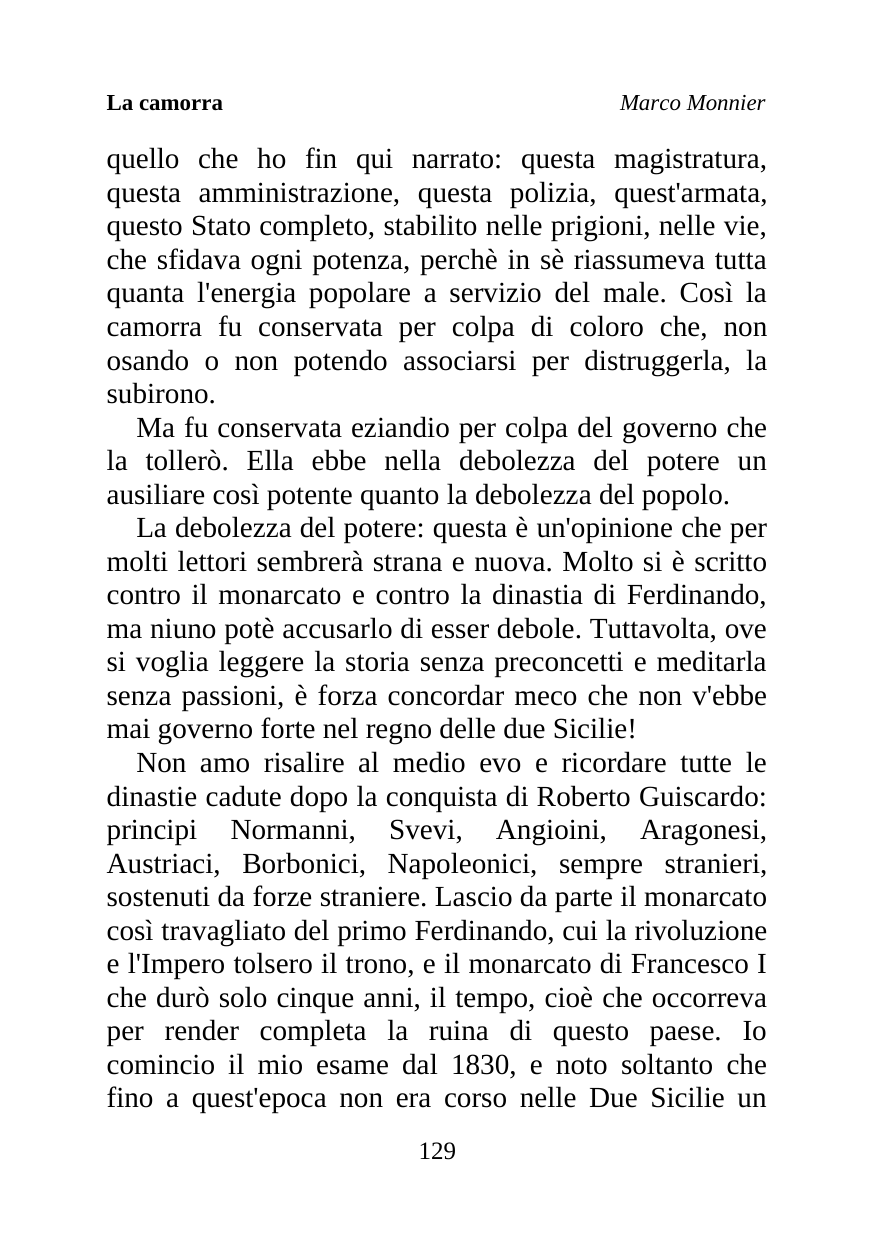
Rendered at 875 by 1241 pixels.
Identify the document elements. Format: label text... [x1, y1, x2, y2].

text Ma fu conservata eziandio per colpa del governo che la tollerò. Ella ebbe nella debolezza del potere un ausiliare così potente quanto la debolezza del popolo. [106, 410, 768, 510]
text Non amo risalire al medio evo e ricordare tutte le dinastie cadute dopo la conquista di Roberto Guiscardo: principi Normanni, Svevi, Angioini, Aragonesi, Austriaci, Borbonici, Napoleonici, sempre stranieri, sostenuti da forze straniere. Lascio da parte il monarcato così travagliato del primo Ferdinando, cui la rivoluzione e l'Impero tolsero il trono, e il monarcato di Francesco I che durò solo cinque anni, il tempo, cioè che occorreva per render completa la ruina di questo paese. Io comincio il mio esame dal 1830, e noto soltanto che fino a quest'epoca non era corso nelle Due Sicilie un [106, 745, 768, 1114]
text La debolezza del potere: questa è un'opinione che per molti lettori sembrerà strana e nuova. Molto si è scritto contro il monarcato e contro la dinastia di Ferdinando, ma niuno potè accusarlo di esser debole. Tuttavolta, ove si voglia leggere la storia senza preconcetti e meditarla senza passioni, è forza concordar meco che non v'ebbe mai governo forte nel regno delle due Sicilie! [106, 510, 768, 745]
text quello che ho fin qui narrato: questa magistratura, questa amministrazione, questa polizia, quest'armata, questo Stato completo, stabilito nelle prigioni, nelle vie, che sfidava ogni potenza, perchè in sè riassumeva tutta quanta l'energia popolare a servizio del male. Così la camorra fu conservata per colpa di coloro che, non osando o non potendo associarsi per distruggerla, la subirono. [106, 141, 768, 410]
